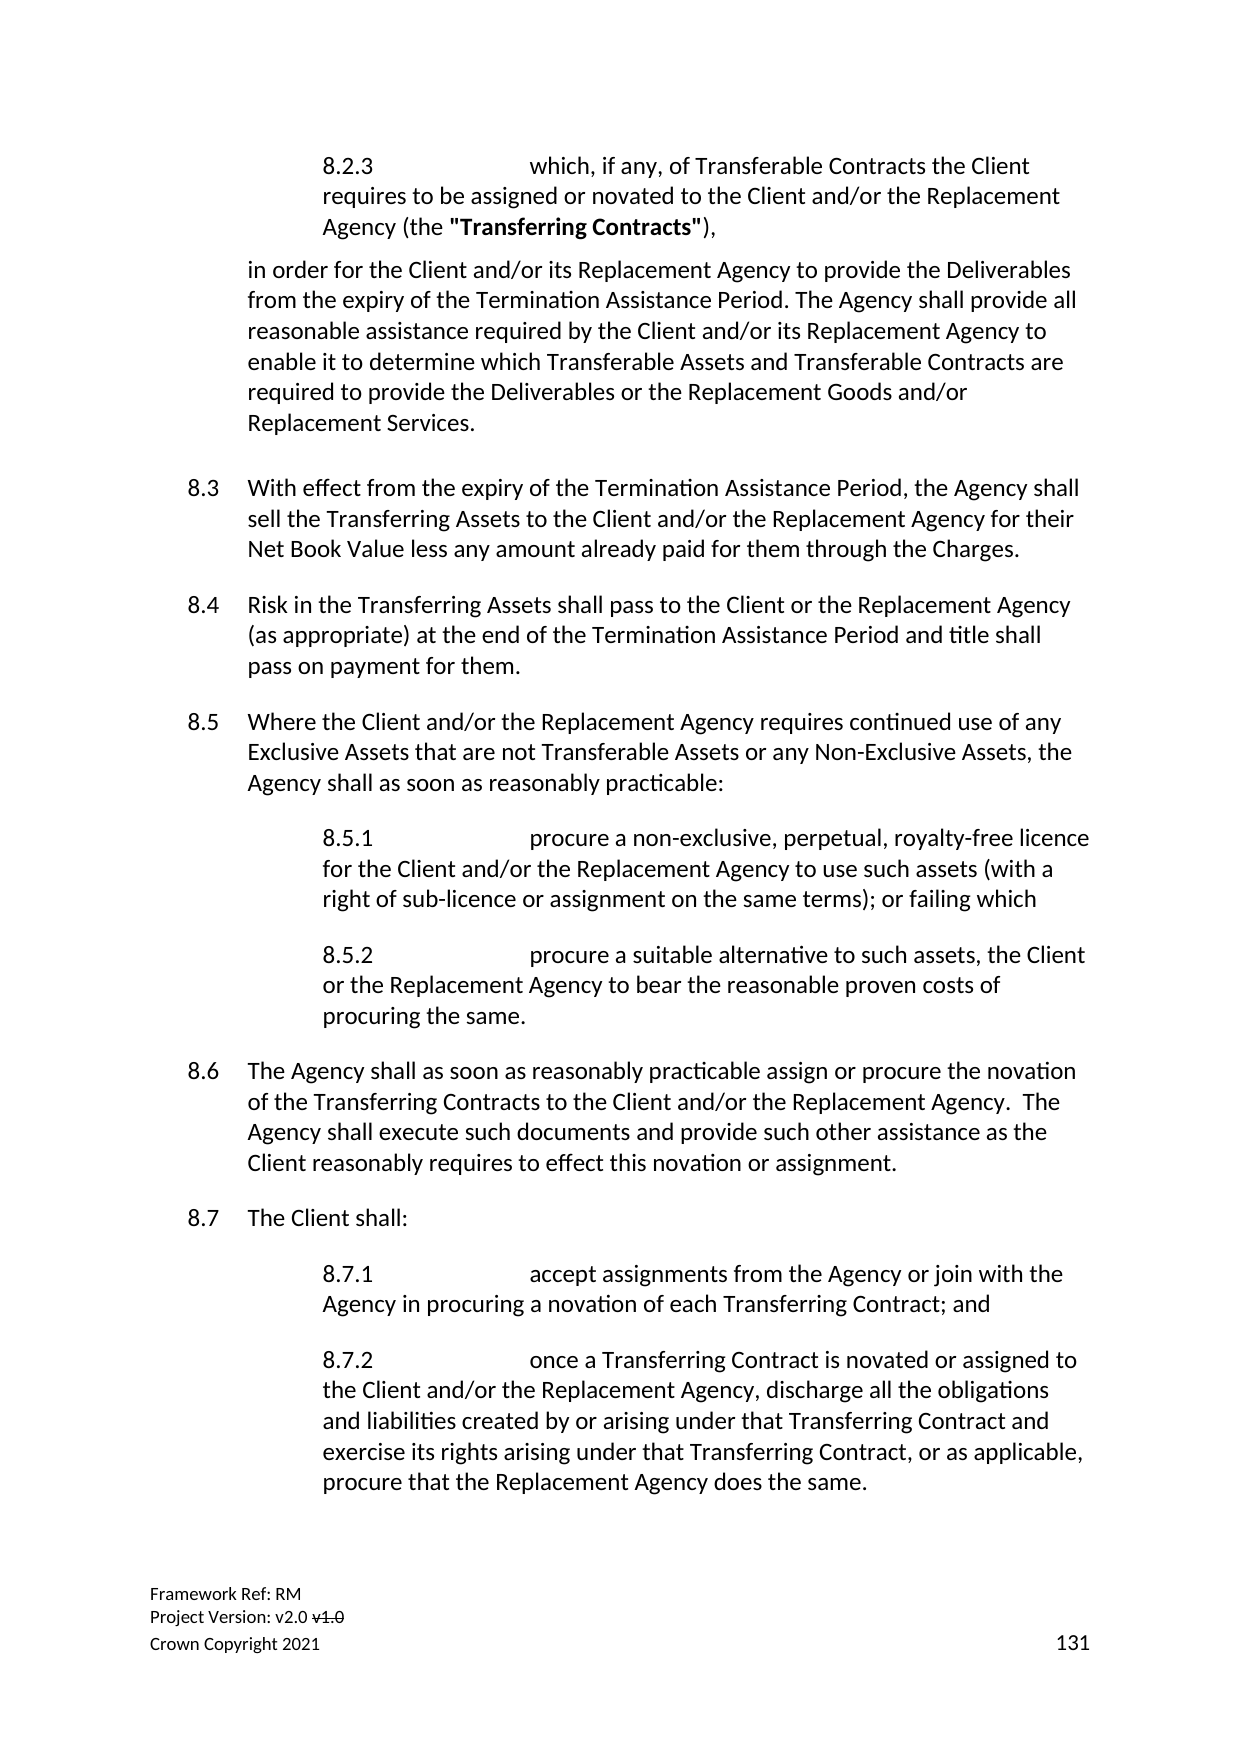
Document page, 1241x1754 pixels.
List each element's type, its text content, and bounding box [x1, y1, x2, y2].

list procure a non-exclusive, perpetual, royalty-free licence for the Client and/or the Replacement Agency to use such assets (with a right of sub-licence or assignment on the same terms); or failing which [322, 822, 1090, 914]
list With effect from the expiry of the Termination Assistance Period, the Agency shall sell the Transferring Assets to the Client and/or the Replacement Agency for their Net Book Value less any amount already paid for them through the Charges. [187, 473, 1090, 564]
list which, if any, of Transferable Contracts the Client requires to be assigned or novated to the Client and/or the Replacement Agency (the "Transferring Contracts"), [322, 150, 1090, 242]
list Risk in the Transferring Assets shall pass to the Client or the Replacement Agency (as appropriate) at the end of the Termination Assistance Period and title shall pass on payment for them. [187, 589, 1090, 681]
list Where the Client and/or the Replacement Agency requires continued use of any Exclusive Assets that are not Transferable Assets or any Non-Exclusive Assets, the Agency shall as soon as reasonably practicable: [187, 706, 1090, 797]
list once a Transferring Contract is novated or assigned to the Client and/or the Replacement Agency, discharge all the obligations and liabilities created by or arising under that Transferring Contract and exercise its rights arising under that Transferring Contract, or as applicable, procure that the Replacement Agency does the same. [322, 1344, 1090, 1497]
list procure a suitable alternative to such assets, the Client or the Replacement Agency to bear the reasonable proven costs of procuring the same. [322, 939, 1090, 1030]
list The Client shall: [187, 1202, 1090, 1233]
list accept assignments from the Agency or join with the Agency in procuring a novation of each Transferring Contract; and [322, 1258, 1090, 1319]
list The Agency shall as soon as reasonably practicable assign or procure the novation of the Transferring Contracts to the Client and/or the Replacement Agency. The Agency shall execute such documents and provide such other assistance as the Client reasonably requires to effect this novation or assignment. [187, 1055, 1090, 1177]
text in order for the Client and/or its Replacement Agency to provide the Deliverables from the expiry of the Termination Assistance Period. The Agency shall provide all reasonable assistance required by the Client and/or its Replacement Agency to enable it to determine which Transferable Assets and Transferable Contracts are required to provide the Deliverables or the Replacement Goods and/or Replacement Services. [247, 254, 1090, 437]
